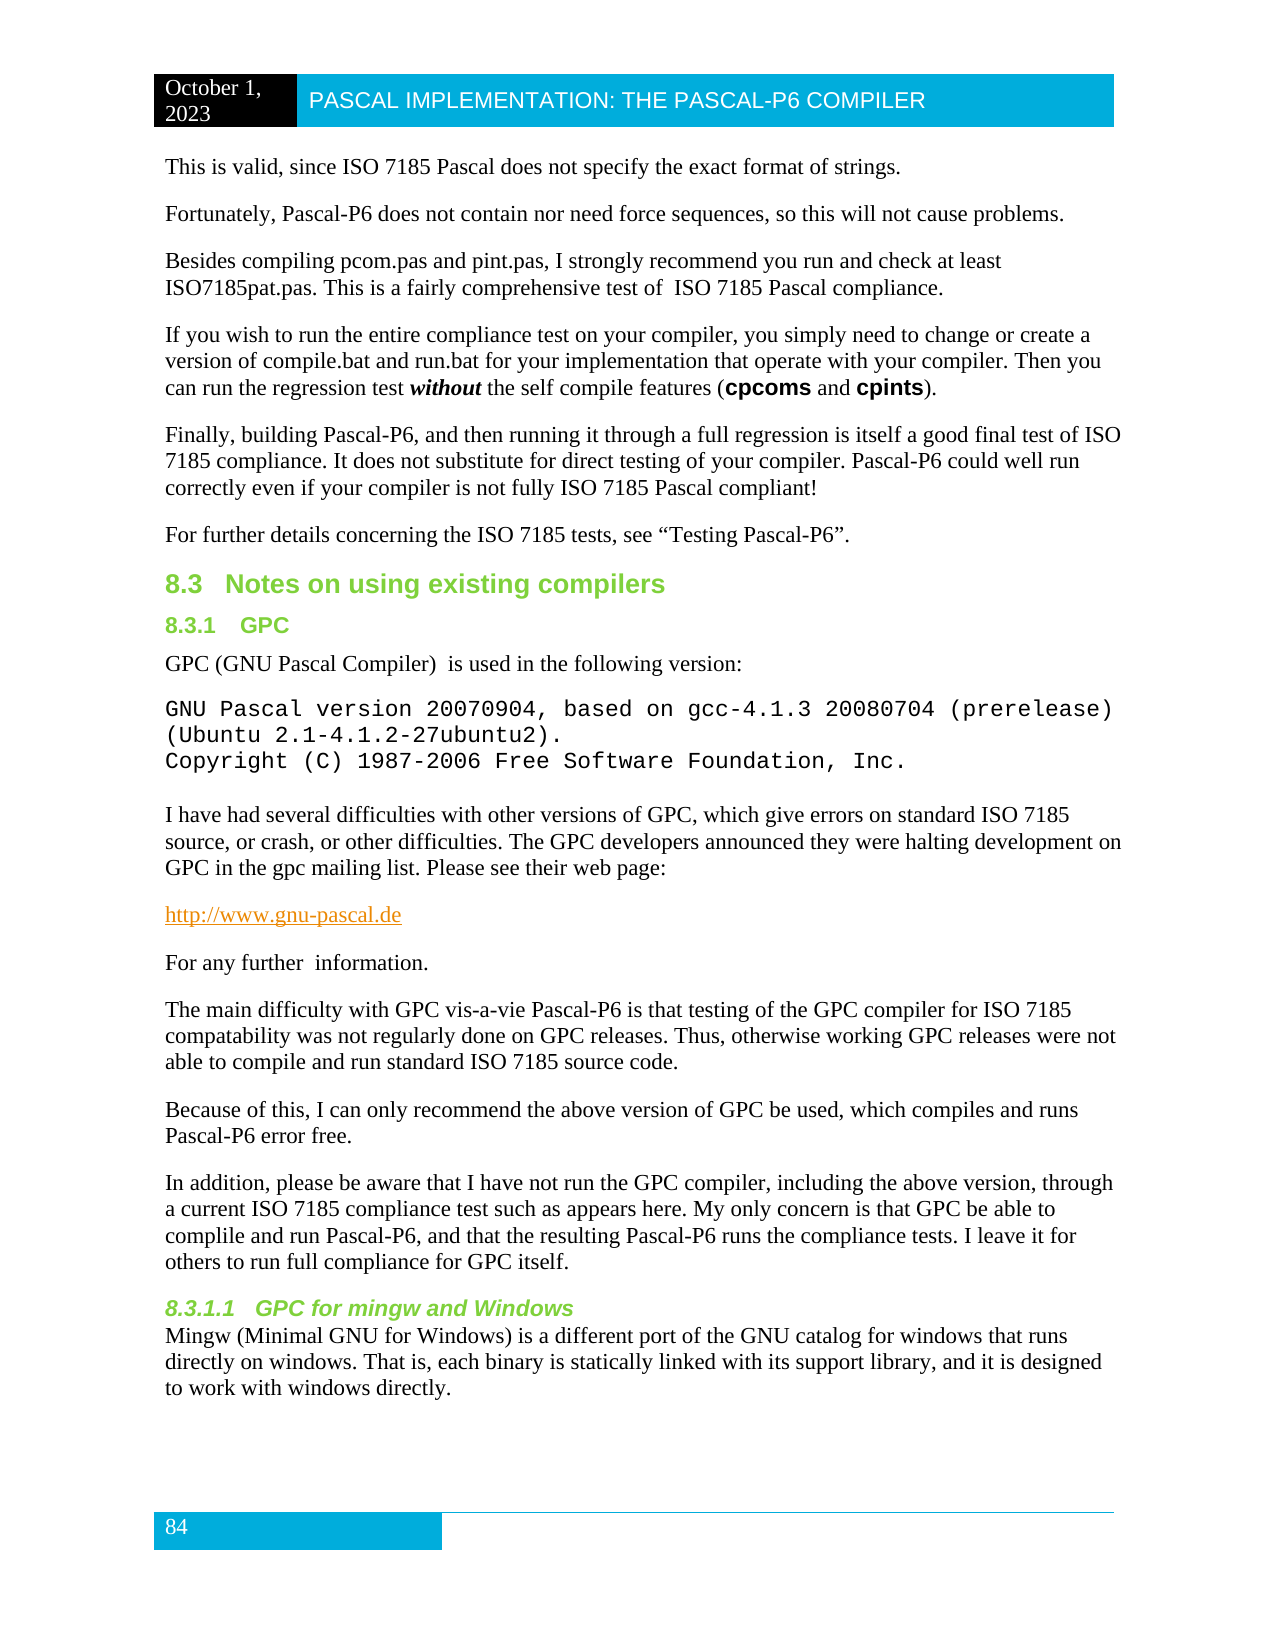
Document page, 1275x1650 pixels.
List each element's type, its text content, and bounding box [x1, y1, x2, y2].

text This is valid, since ISO 7185 Pascal does not specify the exact format of strings. [165, 153, 1125, 179]
subtitle GPC for mingw and Windows [165, 1295, 1125, 1322]
text Mingw (Minimal GNU for Windows) is a different port of the GNU catalog for windows that runs directly on windows. That is, each binary is statically linked with its support library, and it is designed to work with windows directly. [165, 1322, 1125, 1401]
text If you wish to run the entire compliance test on your compiler, you simply need to change or create a version of compile.bat and run.bat for your implementation that operate with your compiler. Then you can run the regression test without the self compile features (cpcoms and cpints). [165, 321, 1125, 400]
text GNU Pascal version 20070904, based on gcc-4.1.3 20080704 (prerelease) (Ubuntu 2.1-4.1.2-27ubuntu2). [165, 698, 1125, 749]
text I have had several difficulties with other versions of GPC, which give errors on standard ISO 7185 source, or crash, or other difficulties. The GPC developers announced they were halting development on GPC in the gpc mailing list. Please see their web page: [165, 801, 1125, 881]
text Fortunately, Pascal-P6 does not contain nor need force sequences, so this will not cause problems. [165, 200, 1125, 226]
subtitle Notes on using existing compilers [165, 568, 1125, 599]
text Finally, building Pascal-P6, and then running it through a full regression is itself a good final test of ISO 7185 compliance. It does not substitute for direct testing of your compiler. Pascal-P6 could well run correctly even if your compiler is not fully ISO 7185 Pascal compliant! [165, 421, 1125, 500]
text Besides compiling pcom.pas and pint.pas, I strongly recommend you run and check at least ISO7185pat.pas. This is a fairly comprehensive test of ISO 7185 Pascal compliance. [165, 247, 1125, 300]
text GPC (GNU Pascal Compiler) is used in the following version: [165, 651, 1125, 677]
text For further details concerning the ISO 7185 tests, see “Testing Pascal-P6”. [165, 521, 1125, 547]
text Copyright (C) 1987-2006 Free Software Foundation, Inc. [165, 749, 1125, 776]
subtitle GPC [165, 612, 1125, 638]
text Because of this, I can only recommend the above version of GPC be used, which compiles and runs Pascal-P6 error free. [165, 1096, 1125, 1148]
text http://www.gnu-pascal.de [165, 901, 1125, 928]
text For any further information. [165, 948, 1125, 975]
text The main difficulty with GPC vis-a-vie Pascal-P6 is that testing of the GPC compiler for ISO 7185 compatability was not regularly done on GPC releases. Thus, otherwise working GPC releases were not able to compile and run standard ISO 7185 source code. [165, 996, 1125, 1075]
text In addition, please be aware that I have not run the GPC compiler, including the above version, through a current ISO 7185 compliance test such as appears here. My only concern is that GPC be able to complile and run Pascal-P6, and that the resulting Pascal-P6 runs the compliance tests. I leave it for others to run full compliance for GPC itself. [165, 1169, 1125, 1274]
